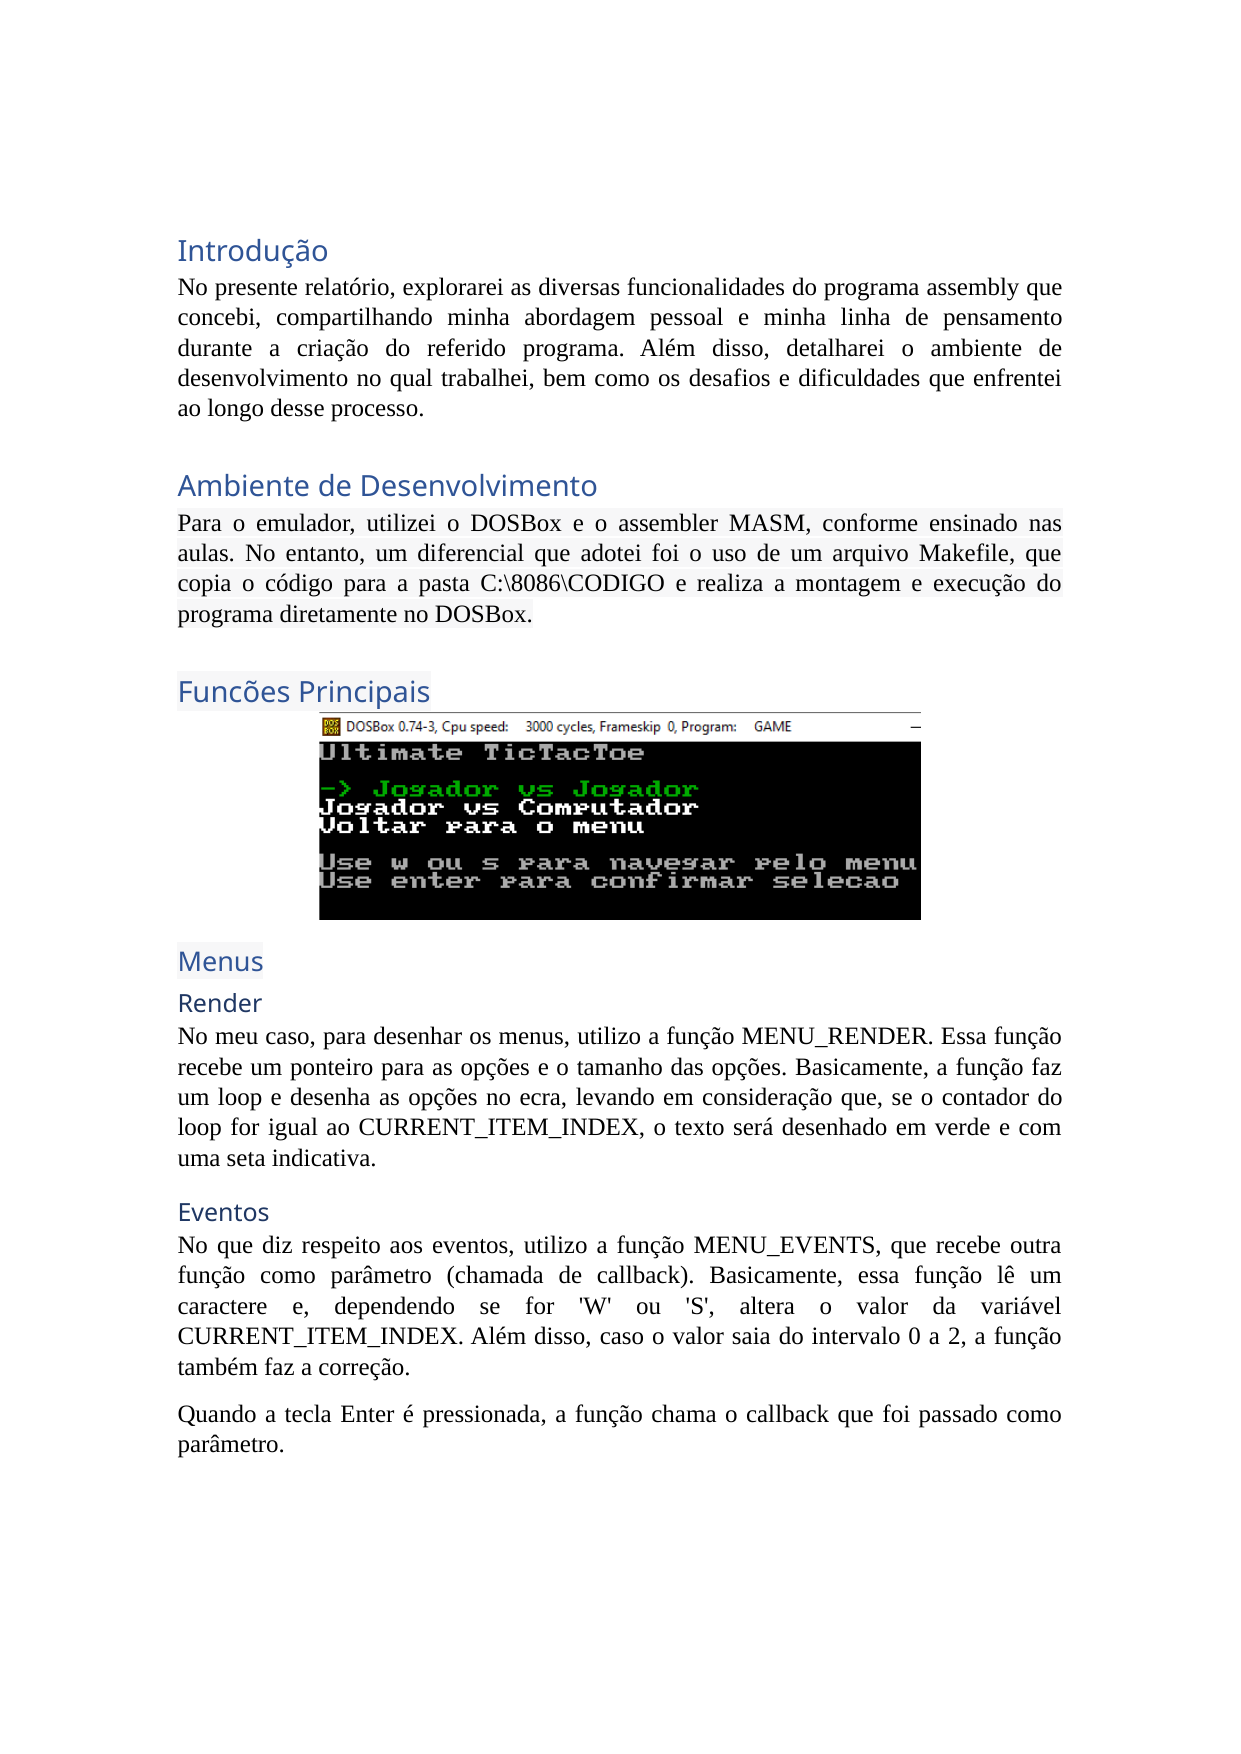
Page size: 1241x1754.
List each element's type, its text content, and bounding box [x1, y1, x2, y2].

subtitle Ambiente de Desenvolvimento [177, 466, 1063, 505]
subtitle Render [177, 985, 1063, 1019]
subtitle Funcões Principais [177, 671, 1063, 711]
subtitle Introdução [177, 230, 1063, 269]
text Quando a tecla Enter é pressionada, a função chama o callback que foi passado como parâmetro. [177, 1399, 1063, 1458]
text Para o emulador, utilizei o DOSBox e o assembler MASM, conforme ensinado nas aulas. No entanto, um diferencial que adotei foi o uso de um arquivo Makefile, que copia o código para a pasta C:\8086\CODIGO e realiza a montagem e execução do programa diretamente no DOSBox. [177, 508, 1063, 628]
subtitle Eventos [177, 1194, 1063, 1228]
subtitle Menus [177, 942, 1063, 979]
text No que diz respeito aos eventos, utilizo a função MENU_EVENTS, que recebe outra função como parâmetro (chamada de callback). Basicamente, essa função lê um caractere e, dependendo se for 'W' ou 'S', altera o valor da variável CURRENT_ITEM_INDEX. Além disso, caso o valor saia do intervalo 0 a 2, a função também faz a correção. [177, 1230, 1063, 1381]
text No meu caso, para desenhar os menus, utilizo a função MENU_RENDER. Essa função recebe um ponteiro para as opções e o tamanho das opções. Basicamente, a função faz um loop e desenha as opções no ecra, levando em consideração que, se o contador do loop for igual ao CURRENT_ITEM_INDEX, o texto será desenhado em verde e com uma seta indicativa. [177, 1021, 1063, 1172]
text No presente relatório, explorarei as diversas funcionalidades do programa assembly que concebi, compartilhando minha abordagem pessoal e minha linha de pensamento durante a criação do referido programa. Além disso, detalharei o ambiente de desenvolvimento no qual trabalhei, bem como os desafios e dificuldades que enfrentei ao longo desse processo. [177, 272, 1063, 422]
